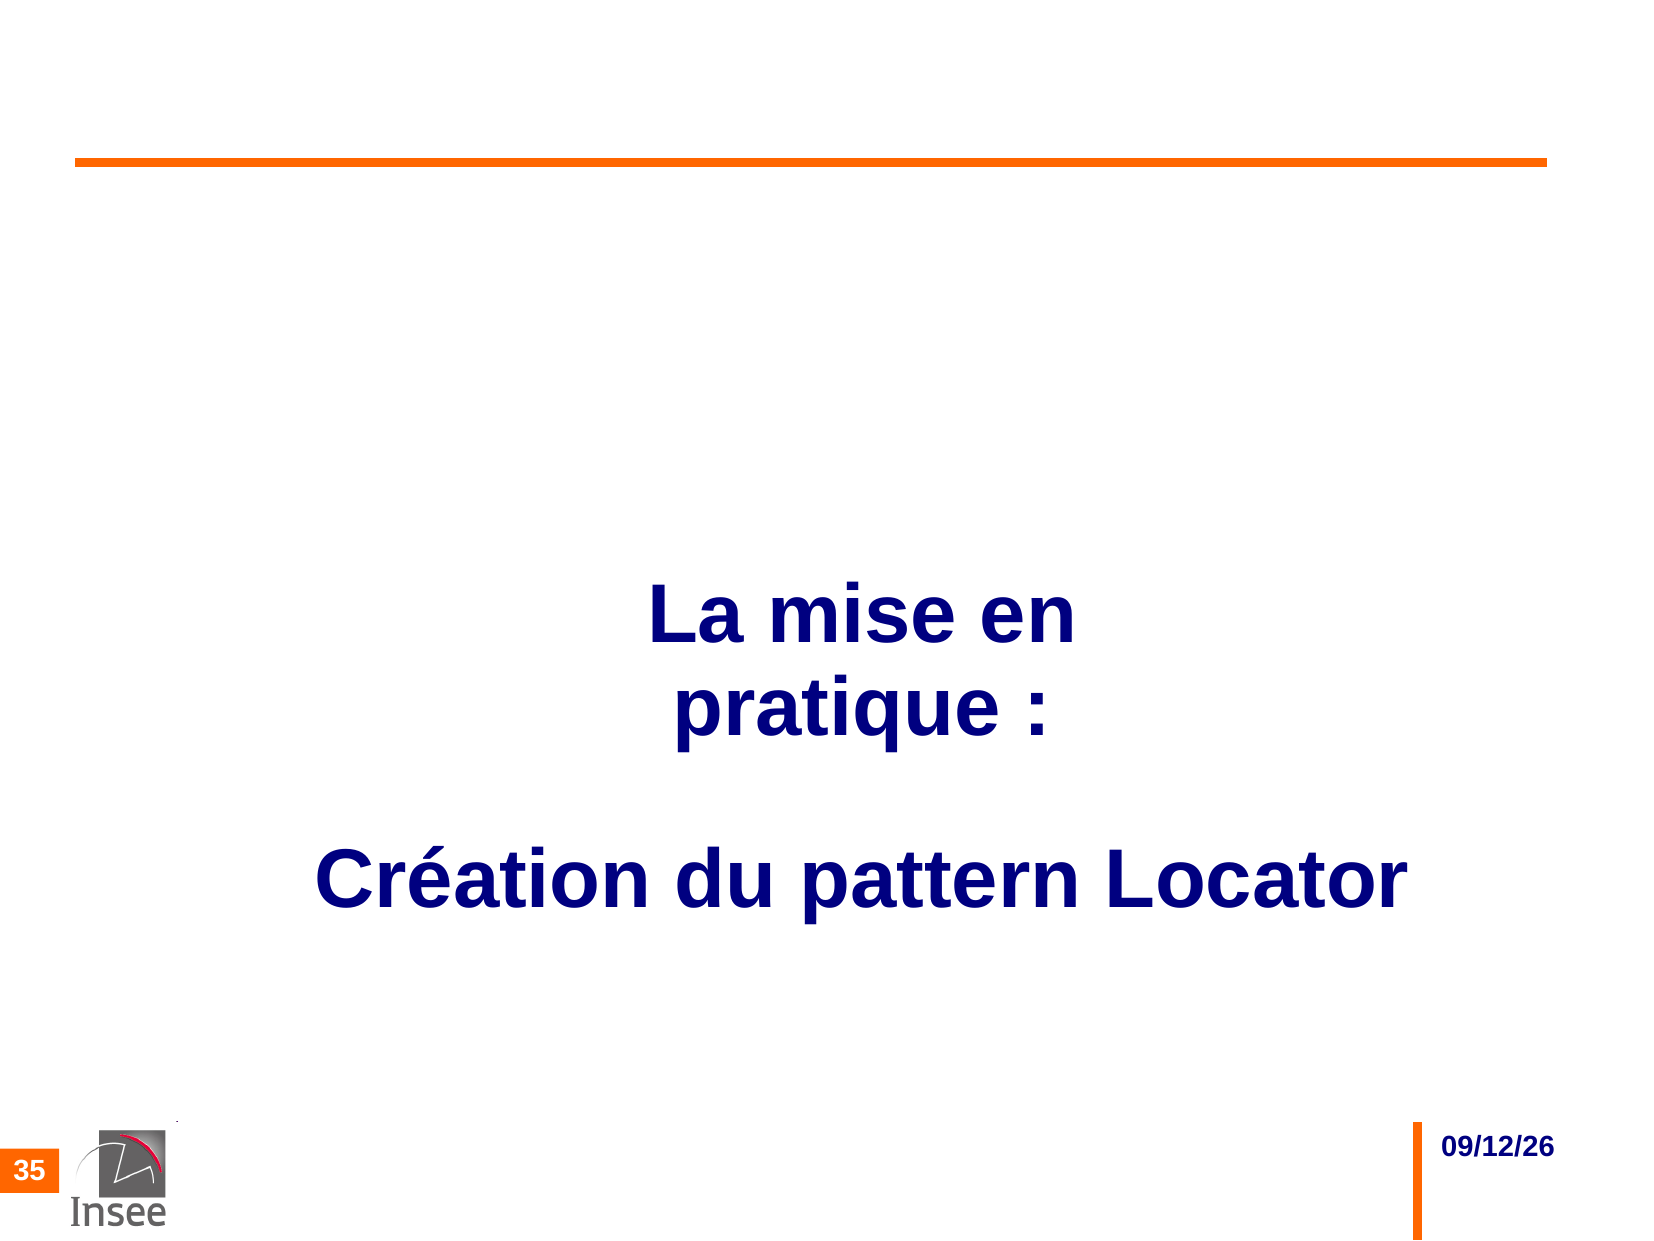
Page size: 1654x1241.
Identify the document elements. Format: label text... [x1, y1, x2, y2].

picture [62, 1121, 178, 1241]
list Création du pattern Locator [88, 832, 1565, 1074]
list La mise en pratique : [419, 566, 1235, 809]
